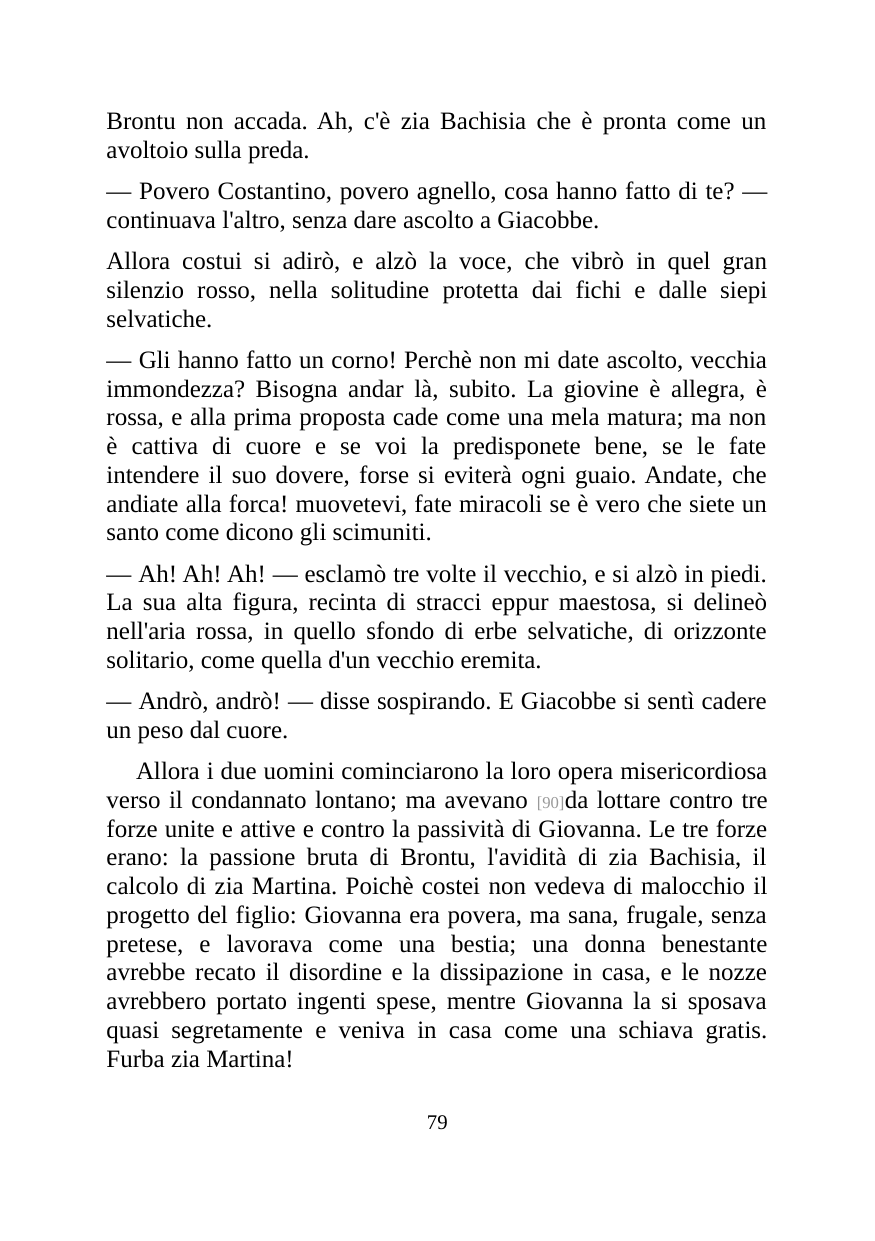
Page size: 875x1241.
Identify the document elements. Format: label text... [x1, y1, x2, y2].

text Allora costui si adirò, e alzò la voce, che vibrò in quel gran silenzio rosso, nella solitudine protetta dai fichi e dalle siepi selvatiche. [106, 246, 768, 332]
text ― Povero Costantino, povero agnello, cosa hanno fatto di te? ― continuava l'altro, senza dare ascolto a Giacobbe. [106, 176, 768, 234]
text Brontu non accada. Ah, c'è zia Bachisia che è pronta come un avoltoio sulla preda. [106, 106, 768, 164]
text ― Gli hanno fatto un corno! Perchè non mi date ascolto, vecchia immondezza? Bisogna andar là, subito. La giovine è allegra, è rossa, e alla prima proposta cade come una mela matura; ma non è cattiva di cuore e se voi la predisponete bene, se le fate intendere il suo dovere, forse si eviterà ogni guaio. Andate, che andiate alla forca! muovetevi, fate miracoli se è vero che siete un santo come dicono gli scimuniti. [106, 345, 768, 546]
text ― Ah! Ah! Ah! ― esclamò tre volte il vecchio, e si alzò in piedi. La sua alta figura, recinta di stracci eppur maestosa, si delineò nell'aria rossa, in quello sfondo di erbe selvatiche, di orizzonte solitario, come quella d'un vecchio eremita. [106, 559, 768, 674]
text ― Andrò, andrò! ― disse sospirando. E Giacobbe si sentì cadere un peso dal cuore. [106, 686, 768, 744]
text Allora i due uomini cominciarono la loro opera misericordiosa verso il condannato lontano; ma avevano [90]da lottare contro tre forze unite e attive e contro la passività di Giovanna. Le tre forze erano: la passione bruta di Brontu, l'avidità di zia Bachisia, il calcolo di zia Martina. Poichè costei non vedeva di malocchio il progetto del figlio: Giovanna era povera, ma sana, frugale, senza pretese, e lavorava come una bestia; una donna benestante avrebbe recato il disordine e la dissipazione in casa, e le nozze avrebbero portato ingenti spese, mentre Giovanna la si sposava quasi segretamente e veniva in casa come una schiava gratis. Furba zia Martina! [106, 756, 768, 1072]
